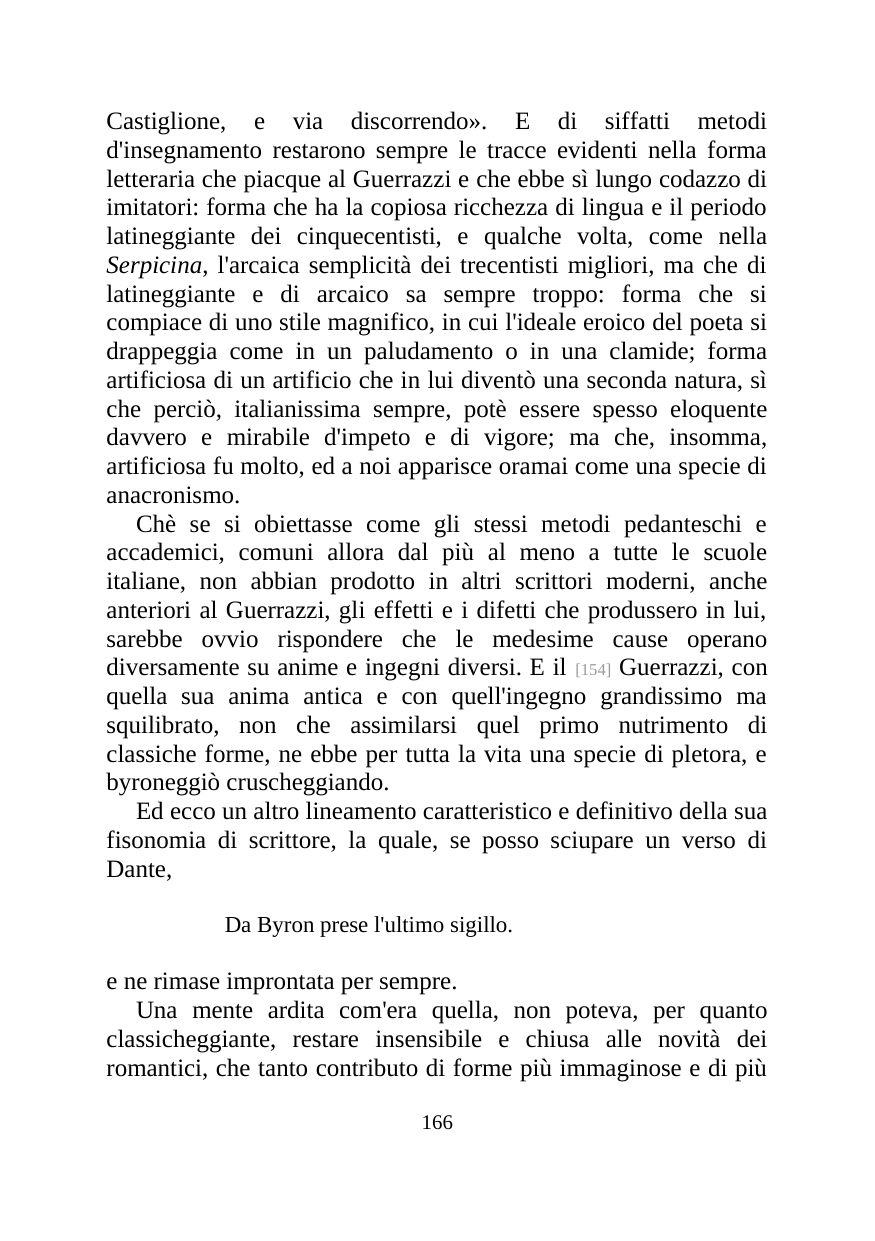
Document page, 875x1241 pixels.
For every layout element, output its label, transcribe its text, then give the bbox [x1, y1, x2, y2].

text Una mente ardita com'era quella, non poteva, per quanto classicheggiante, restare insensibile e chiusa alle novità dei romantici, che tanto contributo di forme più immaginose e di più [106, 995, 768, 1081]
text Chè se si obiettasse come gli stessi metodi pedanteschi e accademici, comuni allora dal più al meno a tutte le scuole italiane, non abbian prodotto in altri scrittori moderni, anche anteriori al Guerrazzi, gli effetti e i difetti che produssero in lui, sarebbe ovvio rispondere che le medesime cause operano diversamente su anime e ingegni diversi. E il [154] Guerrazzi, con quella sua anima antica e con quell'ingegno grandissimo ma squilibrato, non che assimilarsi quel primo nutrimento di classiche forme, ne ebbe per tutta la vita una specie di pletora, e byroneggiò cruscheggiando. [106, 509, 768, 796]
text Castiglione, e via discorrendo». E di siffatti metodi d'insegnamento restarono sempre le tracce evidenti nella forma letteraria che piacque al Guerrazzi e che ebbe sì lungo codazzo di imitatori: forma che ha la copiosa ricchezza di lingua e il periodo latineggiante dei cinquecentisti, e qualche volta, come nella Serpicina, l'arcaica semplicità dei trecentisti migliori, ma che di latineggiante e di arcaico sa sempre troppo: forma che si compiace di uno stile magnifico, in cui l'ideale eroico del poeta si drappeggia come in un paludamento o in una clamide; forma artificiosa di un artificio che in lui diventò una seconda natura, sì che perciò, italianissima sempre, potè essere spesso eloquente davvero e mirabile d'impeto e di vigore; ma che, insomma, artificiosa fu molto, ed a noi apparisce oramai come una specie di anacronismo. [106, 106, 768, 509]
text e ne rimase improntata per sempre. [106, 966, 768, 995]
text Da Byron prese l'ultimo sigillo. [195, 911, 768, 938]
text Ed ecco un altro lineamento caratteristico e definitivo della sua fisonomia di scrittore, la quale, se posso sciupare un verso di Dante, [106, 796, 768, 882]
